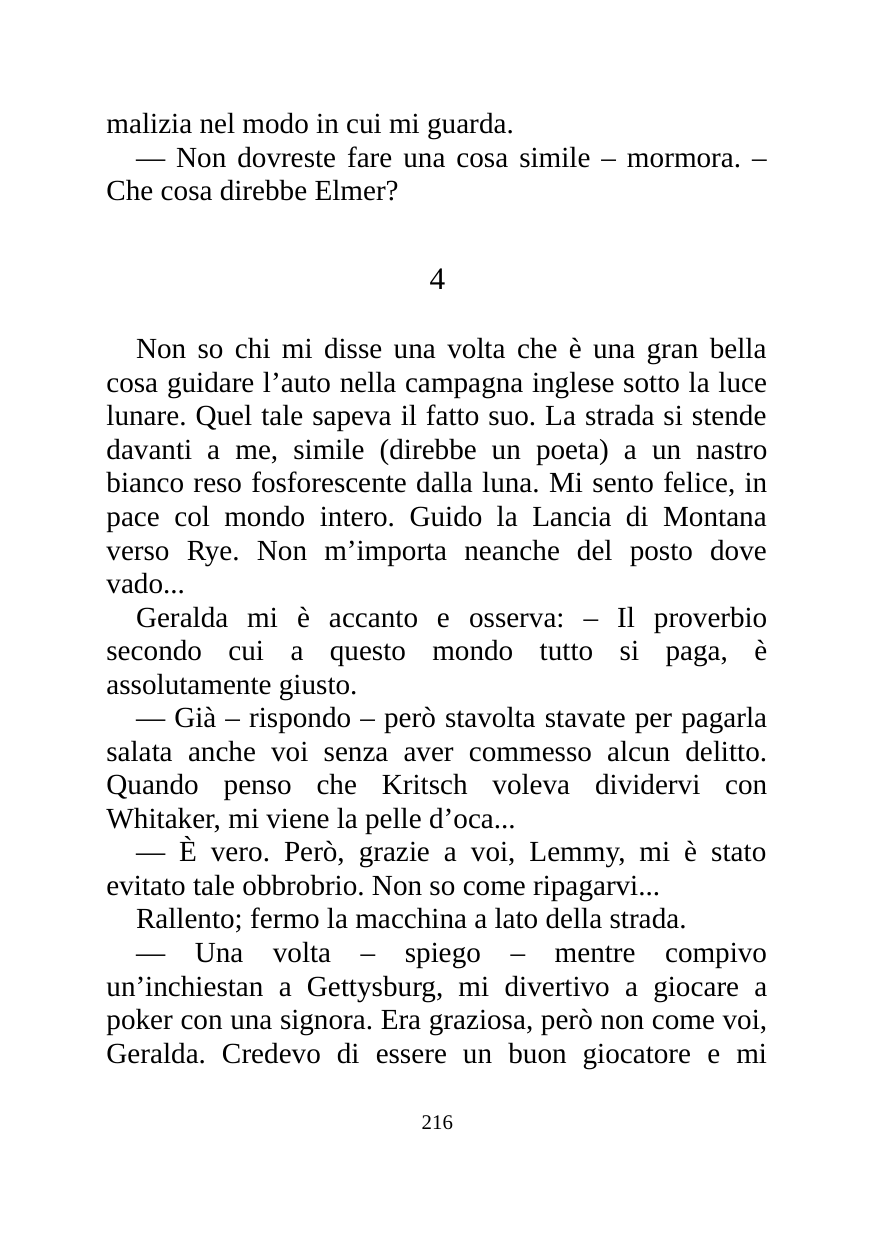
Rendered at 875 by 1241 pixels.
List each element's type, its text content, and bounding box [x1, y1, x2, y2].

text malizia nel modo in cui mi guarda. [106, 106, 768, 140]
text — Una volta – spiego – mentre compivo un’inchiestan a Gettysburg, mi divertivo a giocare a poker con una signora. Era graziosa, però non come voi, Geralda. Credevo di essere un buon giocatore e mi [106, 935, 768, 1069]
text Non so chi mi disse una volta che è una gran bella cosa guidare l’auto nella campagna inglese sotto la luce lunare. Quel tale sapeva il fatto suo. La strada si stende davanti a me, simile (direbbe un poeta) a un nastro bianco reso fosforescente dalla luna. Mi sento felice, in pace col mondo intero. Guido la Lancia di Montana verso Rye. Non m’importa neanche del posto dove vado... [106, 331, 768, 600]
text — Già – rispondo – però stavolta stavate per pagarla salata anche voi senza aver commesso alcun delitto. Quando penso che Kritsch voleva dividervi con Whitaker, mi viene la pelle d’oca... [106, 700, 768, 834]
text Geralda mi è accanto e osserva: – Il proverbio secondo cui a questo mondo tutto si paga, è assolutamente giusto. [106, 600, 768, 700]
text — Non dovreste fare una cosa simile – mormora. – Che cosa direbbe Elmer? [106, 140, 768, 207]
text — È vero. Però, grazie a voi, Lemmy, mi è stato evitato tale obbrobrio. Non so come ripagarvi... [106, 834, 768, 902]
subtitle 4 [106, 260, 768, 296]
text Rallento; fermo la macchina a lato della strada. [106, 902, 768, 935]
